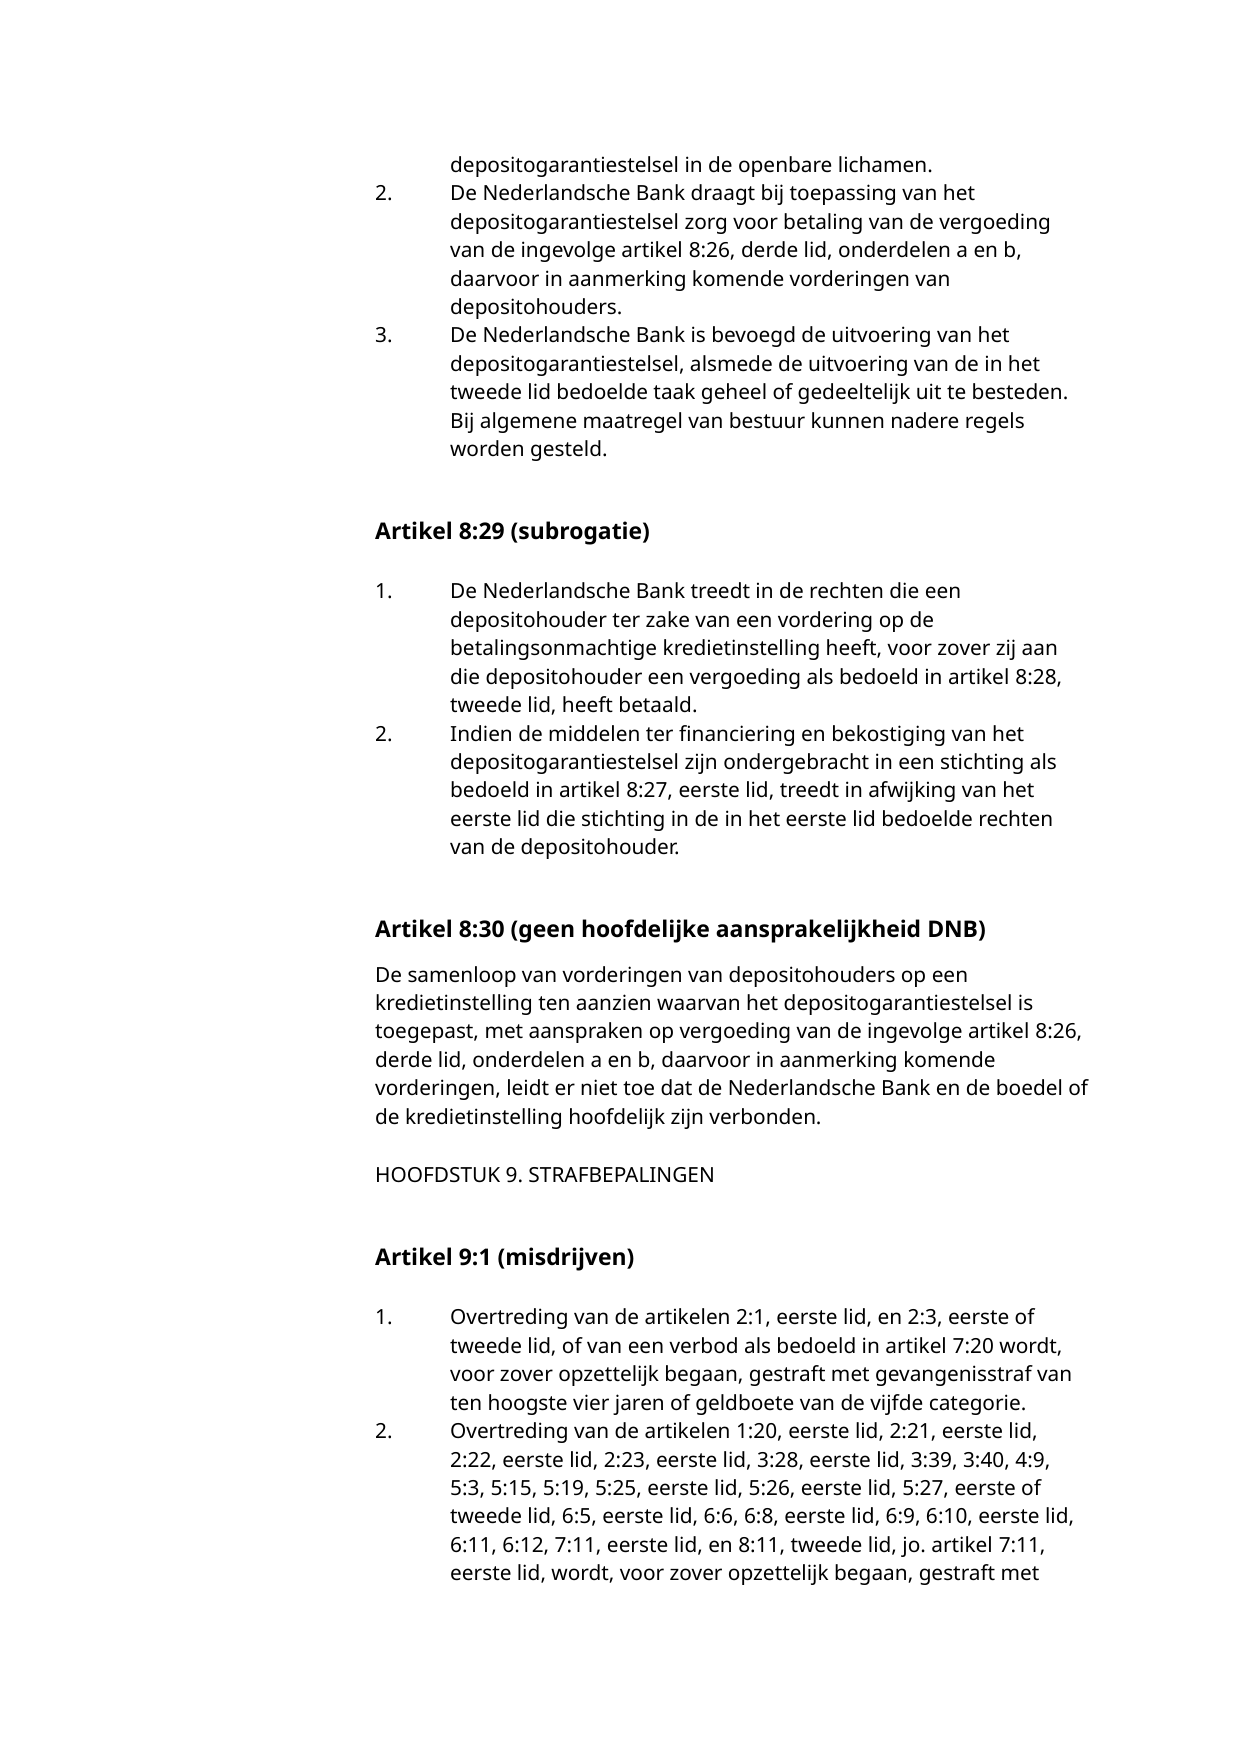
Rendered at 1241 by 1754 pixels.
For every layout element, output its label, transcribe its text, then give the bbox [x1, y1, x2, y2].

list De Nederlandsche Bank treedt in de rechten die een depositohouder ter zake van een vordering op de betalingsonmachtige kredietinstelling heeft, voor zover zij aan die depositohouder een vergoeding als bedoeld in artikel 8:28, tweede lid, heeft betaald. [375, 577, 1090, 719]
list Overtreding van de artikelen 1:20, eerste lid, 2:21, eerste lid, 2:22, eerste lid, 2:23, eerste lid, 3:28, eerste lid, 3:39, 3:40, 4:9, 5:3, 5:15, 5:19, 5:25, eerste lid, 5:26, eerste lid, 5:27, eerste of tweede lid, 6:5, eerste lid, 6:6, 6:8, eerste lid, 6:9, 6:10, eerste lid, 6:11, 6:12, 7:11, eerste lid, en 8:11, tweede lid, jo. artikel 7:11, eerste lid, wordt, voor zover opzettelijk begaan, gestraft met [375, 1416, 1090, 1587]
text De samenloop van vorderingen van depositohouders op een kredietinstelling ten aanzien waarvan het depositogarantiestelsel is toegepast, met aanspraken op vergoeding van de ingevolge artikel 8:26, derde lid, onderdelen a en b, daarvoor in aanmerking komende vorderingen, leidt er niet toe dat de Nederlandsche Bank en de boedel of de kredietinstelling hoofdelijk zijn verbonden. [375, 960, 1090, 1130]
list Indien de middelen ter financiering en bekostiging van het depositogarantiestelsel zijn ondergebracht in een stichting als bedoeld in artikel 8:27, eerste lid, treedt in afwijking van het eerste lid die stichting in de in het eerste lid bedoelde rechten van de depositohouder. [375, 719, 1090, 861]
subtitle Artikel 9:1 (misdrijven) [375, 1241, 1090, 1272]
subtitle Artikel 8:30 (geen hoofdelijke aansprakelijkheid DNB) [375, 913, 1090, 945]
list De Nederlandsche Bank draagt bij toepassing van het depositogarantiestelsel zorg voor betaling van de vergoeding van de ingevolge artikel 8:26, derde lid, onderdelen a en b, daarvoor in aanmerking komende vorderingen van depositohouders. [375, 178, 1090, 321]
list depositogarantiestelsel in de openbare lichamen. [375, 150, 1090, 178]
list De Nederlandsche Bank is bevoegd de uitvoering van het depositogarantiestelsel, alsmede de uitvoering van de in het tweede lid bedoelde taak geheel of gedeeltelijk uit te besteden. Bij algemene maatregel van bestuur kunnen nadere regels worden gesteld. [375, 321, 1090, 463]
list Overtreding van de artikelen 2:1, eerste lid, en 2:3, eerste of tweede lid, of van een verbod als bedoeld in artikel 7:20 wordt, voor zover opzettelijk begaan, gestraft met gevangenisstraf van ten hoogste vier jaren of geldboete van de vijfde categorie. [375, 1302, 1090, 1416]
subtitle HOOFDSTUK 9. STRAFBEPALINGEN [375, 1160, 1090, 1189]
subtitle Artikel 8:29 (subrogatie) [375, 515, 1090, 547]
